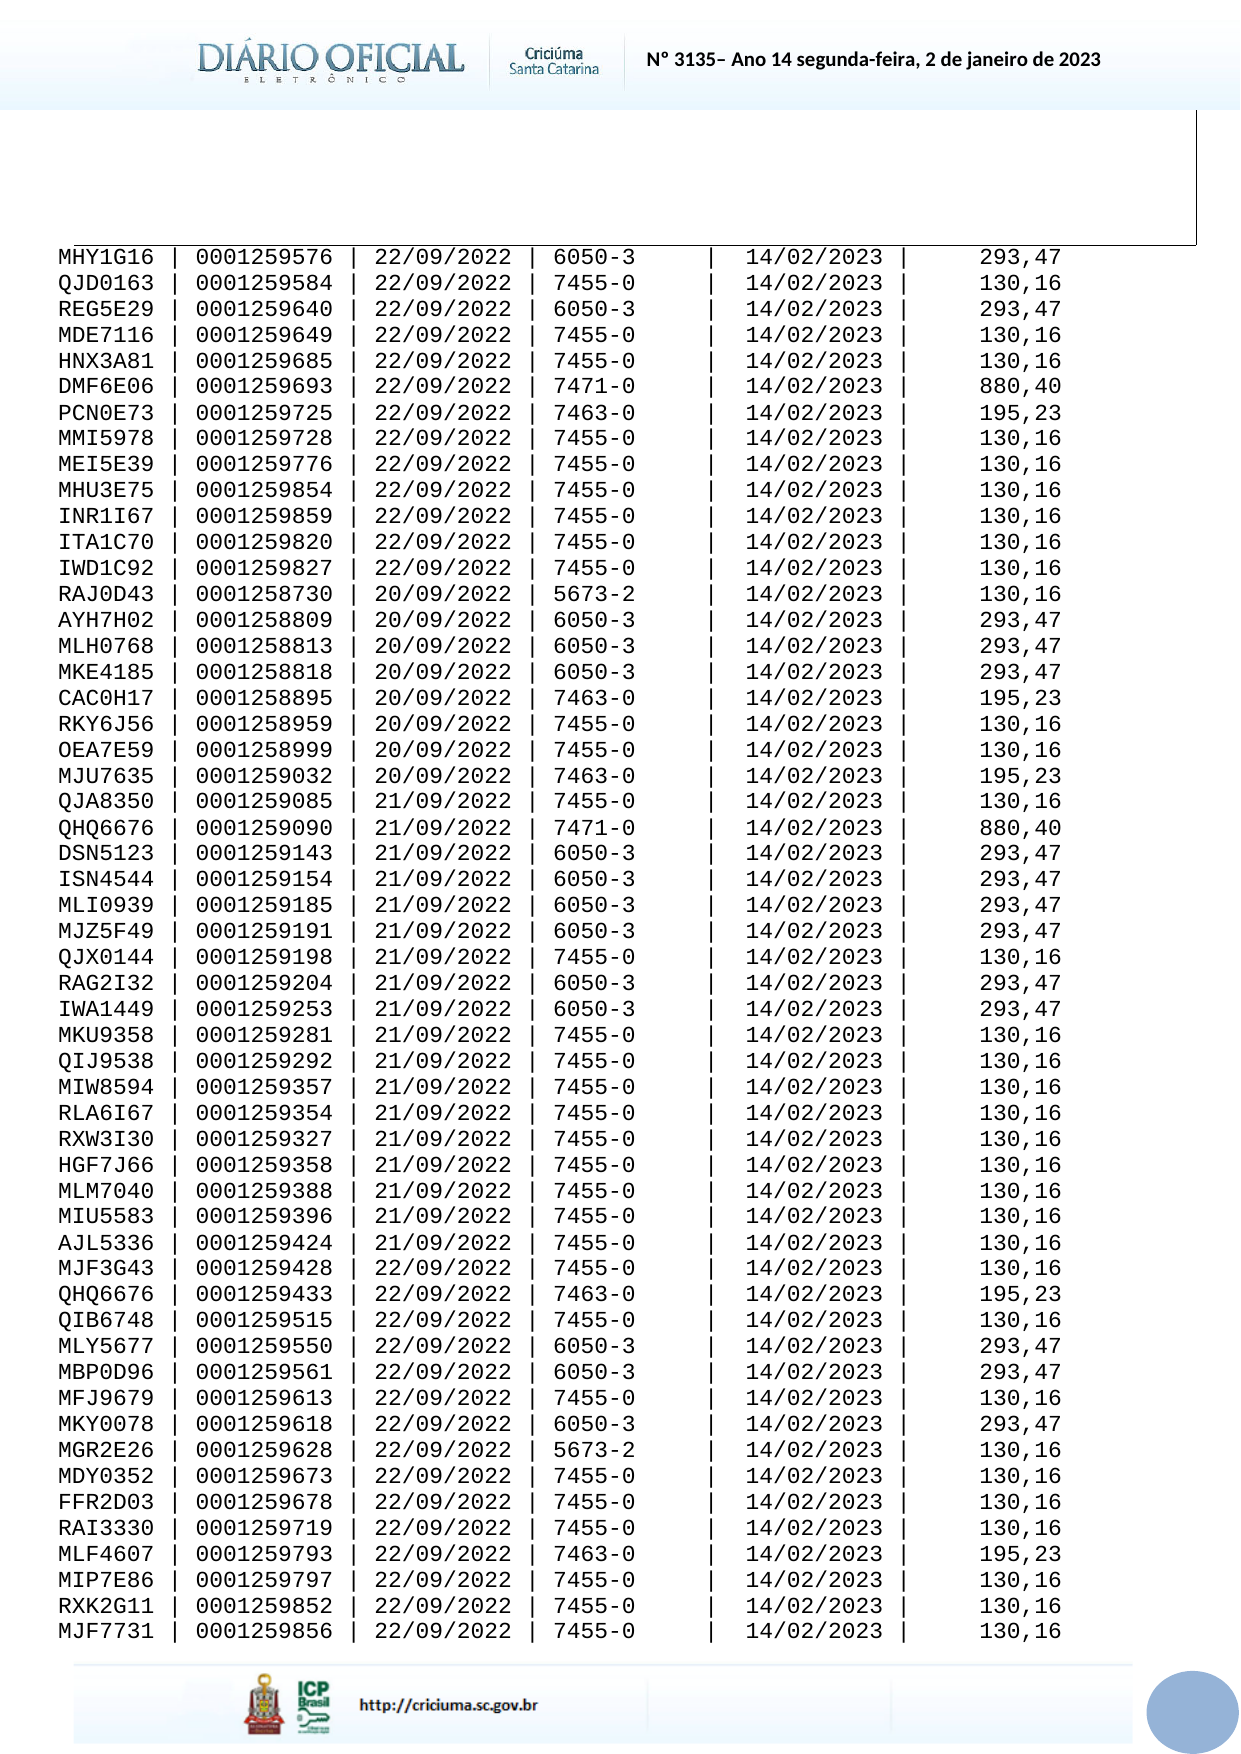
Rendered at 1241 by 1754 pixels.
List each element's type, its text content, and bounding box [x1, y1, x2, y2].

text HNX3A81 | 0001259685 | 22/09/2022 | 7455-0 | 14/02/2023 | 130,16 [44, 349, 1196, 375]
text MKY0078 | 0001259618 | 22/09/2022 | 6050-3 | 14/02/2023 | 293,47 [44, 1412, 1196, 1438]
text RAI3330 | 0001259719 | 22/09/2022 | 7455-0 | 14/02/2023 | 130,16 [44, 1516, 1196, 1542]
text MIU5583 | 0001259396 | 21/09/2022 | 7455-0 | 14/02/2023 | 130,16 [44, 1205, 1196, 1231]
text ISN4544 | 0001259154 | 21/09/2022 | 6050-3 | 14/02/2023 | 293,47 [44, 868, 1196, 894]
text MMI5978 | 0001259728 | 22/09/2022 | 7455-0 | 14/02/2023 | 130,16 [44, 427, 1196, 453]
text IWA1449 | 0001259253 | 21/09/2022 | 6050-3 | 14/02/2023 | 293,47 [44, 997, 1196, 1023]
text MJF3G43 | 0001259428 | 22/09/2022 | 7455-0 | 14/02/2023 | 130,16 [44, 1257, 1196, 1283]
text RXW3I30 | 0001259327 | 21/09/2022 | 7455-0 | 14/02/2023 | 130,16 [44, 1127, 1196, 1153]
text QJA8350 | 0001259085 | 21/09/2022 | 7455-0 | 14/02/2023 | 130,16 [44, 790, 1196, 816]
text QJD0163 | 0001259584 | 22/09/2022 | 7455-0 | 14/02/2023 | 130,16 [44, 271, 1196, 297]
text MJF7731 | 0001259856 | 22/09/2022 | 7455-0 | 14/02/2023 | 130,16 [44, 1620, 1196, 1646]
text IWD1C92 | 0001259827 | 22/09/2022 | 7455-0 | 14/02/2023 | 130,16 [44, 556, 1196, 582]
text MEI5E39 | 0001259776 | 22/09/2022 | 7455-0 | 14/02/2023 | 130,16 [44, 453, 1196, 479]
text RXK2G11 | 0001259852 | 22/09/2022 | 7455-0 | 14/02/2023 | 130,16 [44, 1594, 1196, 1620]
text MHY1G16 | 0001259576 | 22/09/2022 | 6050-3 | 14/02/2023 | 293,47 [44, 245, 1196, 271]
text MIP7E86 | 0001259797 | 22/09/2022 | 7455-0 | 14/02/2023 | 130,16 [44, 1568, 1196, 1594]
text MKU9358 | 0001259281 | 21/09/2022 | 7455-0 | 14/02/2023 | 130,16 [44, 1023, 1196, 1049]
text OEA7E59 | 0001258999 | 20/09/2022 | 7455-0 | 14/02/2023 | 130,16 [44, 738, 1196, 764]
text INR1I67 | 0001259859 | 22/09/2022 | 7455-0 | 14/02/2023 | 130,16 [44, 504, 1196, 531]
text RKY6J56 | 0001258959 | 20/09/2022 | 7455-0 | 14/02/2023 | 130,16 [44, 712, 1196, 738]
text MLH0768 | 0001258813 | 20/09/2022 | 6050-3 | 14/02/2023 | 293,47 [44, 634, 1196, 660]
text QHQ6676 | 0001259433 | 22/09/2022 | 7463-0 | 14/02/2023 | 195,23 [44, 1283, 1196, 1309]
text MDY0352 | 0001259673 | 22/09/2022 | 7455-0 | 14/02/2023 | 130,16 [44, 1464, 1196, 1490]
text ITA1C70 | 0001259820 | 22/09/2022 | 7455-0 | 14/02/2023 | 130,16 [44, 531, 1196, 556]
text PCN0E73 | 0001259725 | 22/09/2022 | 7463-0 | 14/02/2023 | 195,23 [44, 401, 1196, 427]
text MLY5677 | 0001259550 | 22/09/2022 | 6050-3 | 14/02/2023 | 293,47 [44, 1334, 1196, 1361]
text RAJ0D43 | 0001258730 | 20/09/2022 | 5673-2 | 14/02/2023 | 130,16 [44, 582, 1196, 608]
text MDE7116 | 0001259649 | 22/09/2022 | 7455-0 | 14/02/2023 | 130,16 [44, 323, 1196, 349]
text QHQ6676 | 0001259090 | 21/09/2022 | 7471-0 | 14/02/2023 | 880,40 [44, 816, 1196, 842]
text MHU3E75 | 0001259854 | 22/09/2022 | 7455-0 | 14/02/2023 | 130,16 [44, 479, 1196, 504]
text AYH7H02 | 0001258809 | 20/09/2022 | 6050-3 | 14/02/2023 | 293,47 [44, 608, 1196, 634]
text CAC0H17 | 0001258895 | 20/09/2022 | 7463-0 | 14/02/2023 | 195,23 [44, 686, 1196, 712]
text DMF6E06 | 0001259693 | 22/09/2022 | 7471-0 | 14/02/2023 | 880,40 [44, 375, 1196, 401]
text MJZ5F49 | 0001259191 | 21/09/2022 | 6050-3 | 14/02/2023 | 293,47 [44, 919, 1196, 946]
text MIW8594 | 0001259357 | 21/09/2022 | 7455-0 | 14/02/2023 | 130,16 [44, 1075, 1196, 1101]
text DSN5123 | 0001259143 | 21/09/2022 | 6050-3 | 14/02/2023 | 293,47 [44, 842, 1196, 868]
text AJL5336 | 0001259424 | 21/09/2022 | 7455-0 | 14/02/2023 | 130,16 [44, 1231, 1196, 1257]
text MLI0939 | 0001259185 | 21/09/2022 | 6050-3 | 14/02/2023 | 293,47 [44, 894, 1196, 919]
text FFR2D03 | 0001259678 | 22/09/2022 | 7455-0 | 14/02/2023 | 130,16 [44, 1490, 1196, 1516]
text MKE4185 | 0001258818 | 20/09/2022 | 6050-3 | 14/02/2023 | 293,47 [44, 660, 1196, 686]
text QJX0144 | 0001259198 | 21/09/2022 | 7455-0 | 14/02/2023 | 130,16 [44, 946, 1196, 971]
text HGF7J66 | 0001259358 | 21/09/2022 | 7455-0 | 14/02/2023 | 130,16 [44, 1153, 1196, 1179]
text MFJ9679 | 0001259613 | 22/09/2022 | 7455-0 | 14/02/2023 | 130,16 [44, 1386, 1196, 1412]
text MJU7635 | 0001259032 | 20/09/2022 | 7463-0 | 14/02/2023 | 195,23 [44, 764, 1196, 790]
text QIJ9538 | 0001259292 | 21/09/2022 | 7455-0 | 14/02/2023 | 130,16 [44, 1049, 1196, 1075]
text MGR2E26 | 0001259628 | 22/09/2022 | 5673-2 | 14/02/2023 | 130,16 [44, 1438, 1196, 1464]
text RLA6I67 | 0001259354 | 21/09/2022 | 7455-0 | 14/02/2023 | 130,16 [44, 1101, 1196, 1127]
text RAG2I32 | 0001259204 | 21/09/2022 | 6050-3 | 14/02/2023 | 293,47 [44, 971, 1196, 997]
text MLF4607 | 0001259793 | 22/09/2022 | 7463-0 | 14/02/2023 | 195,23 [44, 1542, 1196, 1568]
text QIB6748 | 0001259515 | 22/09/2022 | 7455-0 | 14/02/2023 | 130,16 [44, 1309, 1196, 1334]
text MLM7040 | 0001259388 | 21/09/2022 | 7455-0 | 14/02/2023 | 130,16 [44, 1179, 1196, 1205]
text MBP0D96 | 0001259561 | 22/09/2022 | 6050-3 | 14/02/2023 | 293,47 [44, 1361, 1196, 1386]
text REG5E29 | 0001259640 | 22/09/2022 | 6050-3 | 14/02/2023 | 293,47 [44, 297, 1196, 323]
